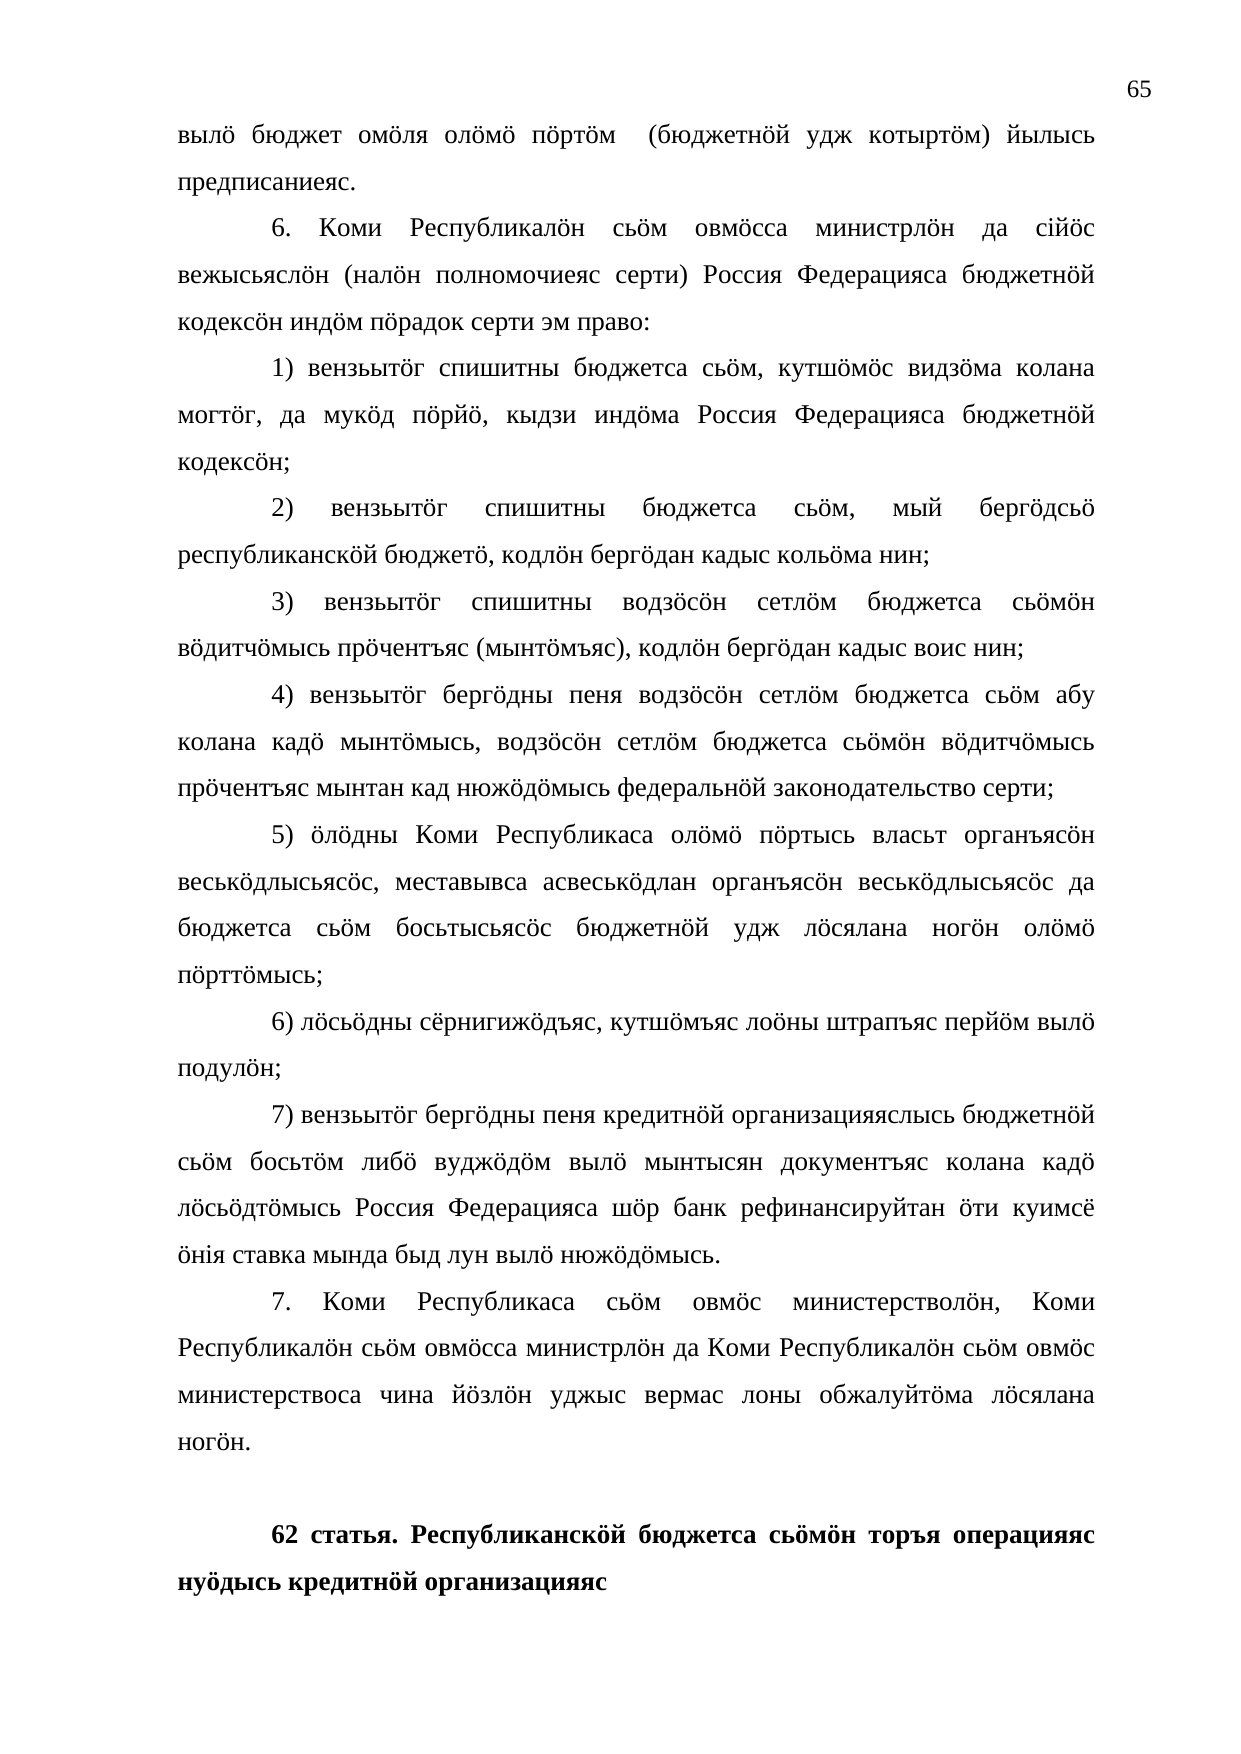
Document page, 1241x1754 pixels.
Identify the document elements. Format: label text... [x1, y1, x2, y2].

text 3) вензьытöг спишитны водзöсöн сетлöм бюджетса сьöмöн вöдитчöмысь прöчентъяс (мынтöмъяс), кодлöн бергöдан кадыс воис нин; [177, 585, 1096, 663]
text 4) вензьытöг бергöдны пеня водзöсöн сетлöм бюджетса сьöм абу колана кадö мынтöмысь, водзöсöн сетлöм бюджетса сьöмöн вöдитчöмысь прöчентъяс мынтан кад нюжöдöмысь федеральнöй законодательство серти; [177, 678, 1096, 803]
text вылö бюджет омöля олöмö пöртöм (бюджетнöй удж котыртöм) йылысь предписаниеяс. [177, 118, 1096, 196]
text 6) лöсьöдны сёрнигижöдъяс, кутшöмъяс лоöны штрапъяс перйöм вылö подулöн; [177, 1005, 1096, 1083]
text 62 статья. Республиканскöй бюджетса сьöмöн торъя операцияяс нуöдысь кредитнöй организацияяс [177, 1518, 1096, 1596]
text 6. Коми Республикалöн сьöм овмöсса министрлöн да сійöс вежысьяслöн (налöн полномочиеяс серти) Россия Федерацияса бюджетнöй кодексöн индöм пöрадок серти эм право: [177, 211, 1096, 336]
text 5) öлöдны Коми Республикаса олöмö пöртысь власьт органъясöн веськöдлысьясöс, меставывса асвеськöдлан органъясöн веськöдлысьясöс да бюджетса сьöм босьтысьясöс бюджетнöй удж лöсялана ногöн олöмö пöрттöмысь; [177, 818, 1096, 989]
text 2) вензьытöг спишитны бюджетса сьöм, мый бергöдсьö республиканскöй бюджетö, кодлöн бергöдан кадыс кольöма нин; [177, 491, 1096, 569]
text 1) вензьытöг спишитны бюджетса сьöм, кутшöмöс видзöма колана могтöг, да мукöд пöрйö, кыдзи индöма Россия Федерацияса бюджетнöй кодексöн; [177, 351, 1096, 476]
text 7. Коми Республикаса сьöм овмöс министерстволöн, Коми Республикалöн сьöм овмöсса министрлöн да Коми Республикалöн сьöм овмöс министерствоса чина йöзлöн уджыс вермас лоны обжалуйтöма лöсялана ногöн. [177, 1285, 1096, 1456]
text 7) вензьытöг бергöдны пеня кредитнöй организацияяслысь бюджетнöй сьöм босьтöм либö вуджöдöм вылö мынтысян документъяс колана кадö лöсьöдтöмысь Россия Федерацияса шöр банк рефинансируйтан öти куимсё öнія ставка мында быд лун вылö нюжöдöмысь. [177, 1098, 1096, 1269]
